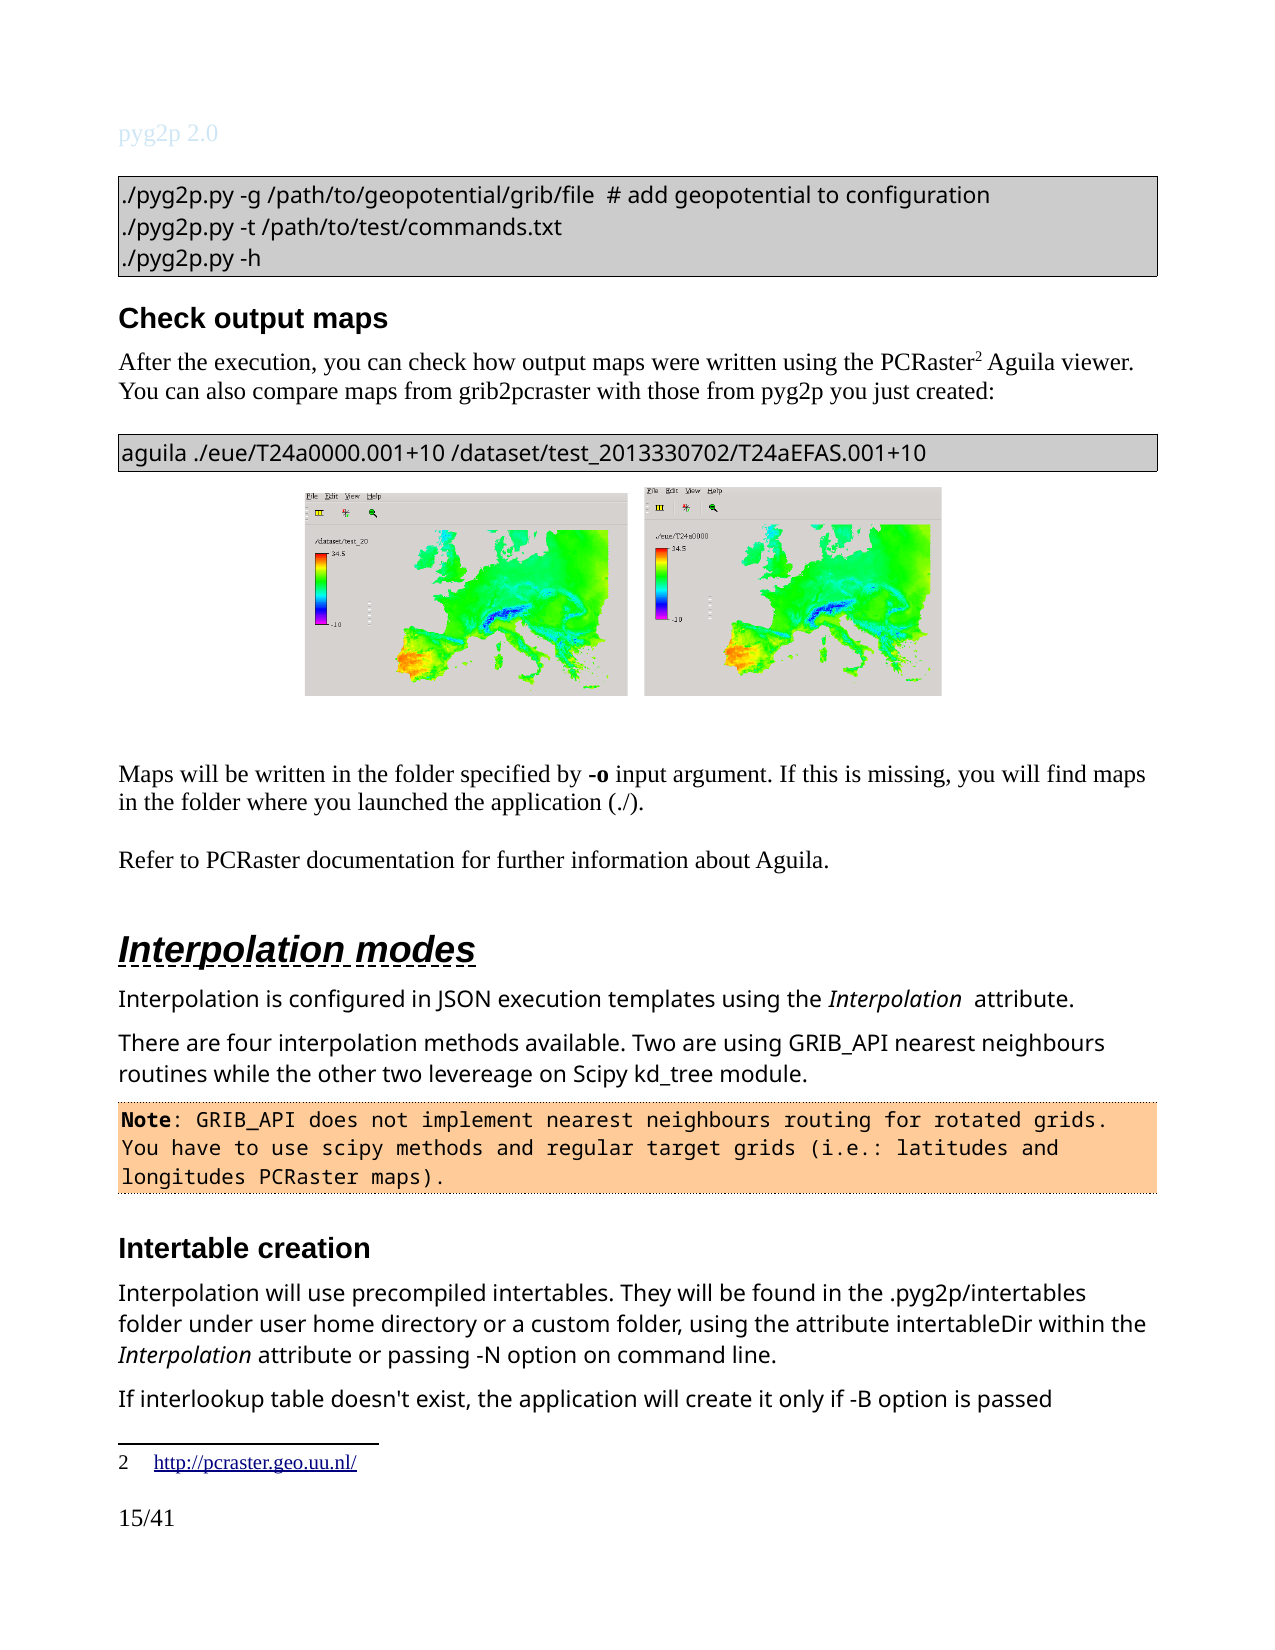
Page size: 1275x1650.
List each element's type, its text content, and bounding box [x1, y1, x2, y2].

text ./pyg2p.py -g /path/to/geopotential/grib/file # add geopotential to configuration ./pyg2p.py -t /path/to/test/commands.txt [119, 177, 1157, 239]
text You can also compare maps from grib2pcraster with those from pyg2p you just created: [118, 376, 1157, 405]
text There are four interpolation methods available. Two are using GRIB_API nearest neighbours routines while the other two levereage on Scipy kd_tree module. [118, 1027, 1157, 1089]
text Note: GRIB_API does not implement nearest neighbours routing for rotated grids. You have to use scipy methods and regular target grids (i.e.: latitudes and longitudes PCRaster maps). [118, 1102, 1157, 1193]
text Refer to PCRaster documentation for further information about Aguila. [118, 845, 1157, 874]
text http://pcraster.geo.uu.nl/ [118, 1449, 1157, 1474]
text After the execution, you can check how output maps were written using the PCRaster Aguila viewer. [118, 347, 1157, 376]
text Maps will be written in the folder specified by -o input argument. If this is missing, you will find maps in the folder where you launched the application (./). [118, 759, 1157, 816]
picture [304, 493, 628, 696]
text Interpolation will use precompiled intertables. They will be found in the .pyg2p/intertables folder under user home directory or a custom folder, using the attribute intertableDir within the Interpolation attribute or passing -N option on command line. [118, 1277, 1157, 1371]
subtitle Intertable creation [118, 1231, 1157, 1264]
text aguila ./eue/T24a0000.001+10 /dataset/test_2013330702/T24aEFAS.001+10 [119, 435, 1157, 471]
subtitle Check output maps [118, 301, 1157, 335]
text Interpolation is configured in JSON execution templates using the Interpolation attribute. [118, 983, 1157, 1014]
picture [644, 487, 942, 696]
text ./pyg2p.py -h [119, 239, 1157, 276]
text If interlookup table doesn't exist, the application will create it only if -B option is passed [118, 1383, 1157, 1414]
subtitle Interpolation modes [118, 927, 1157, 971]
